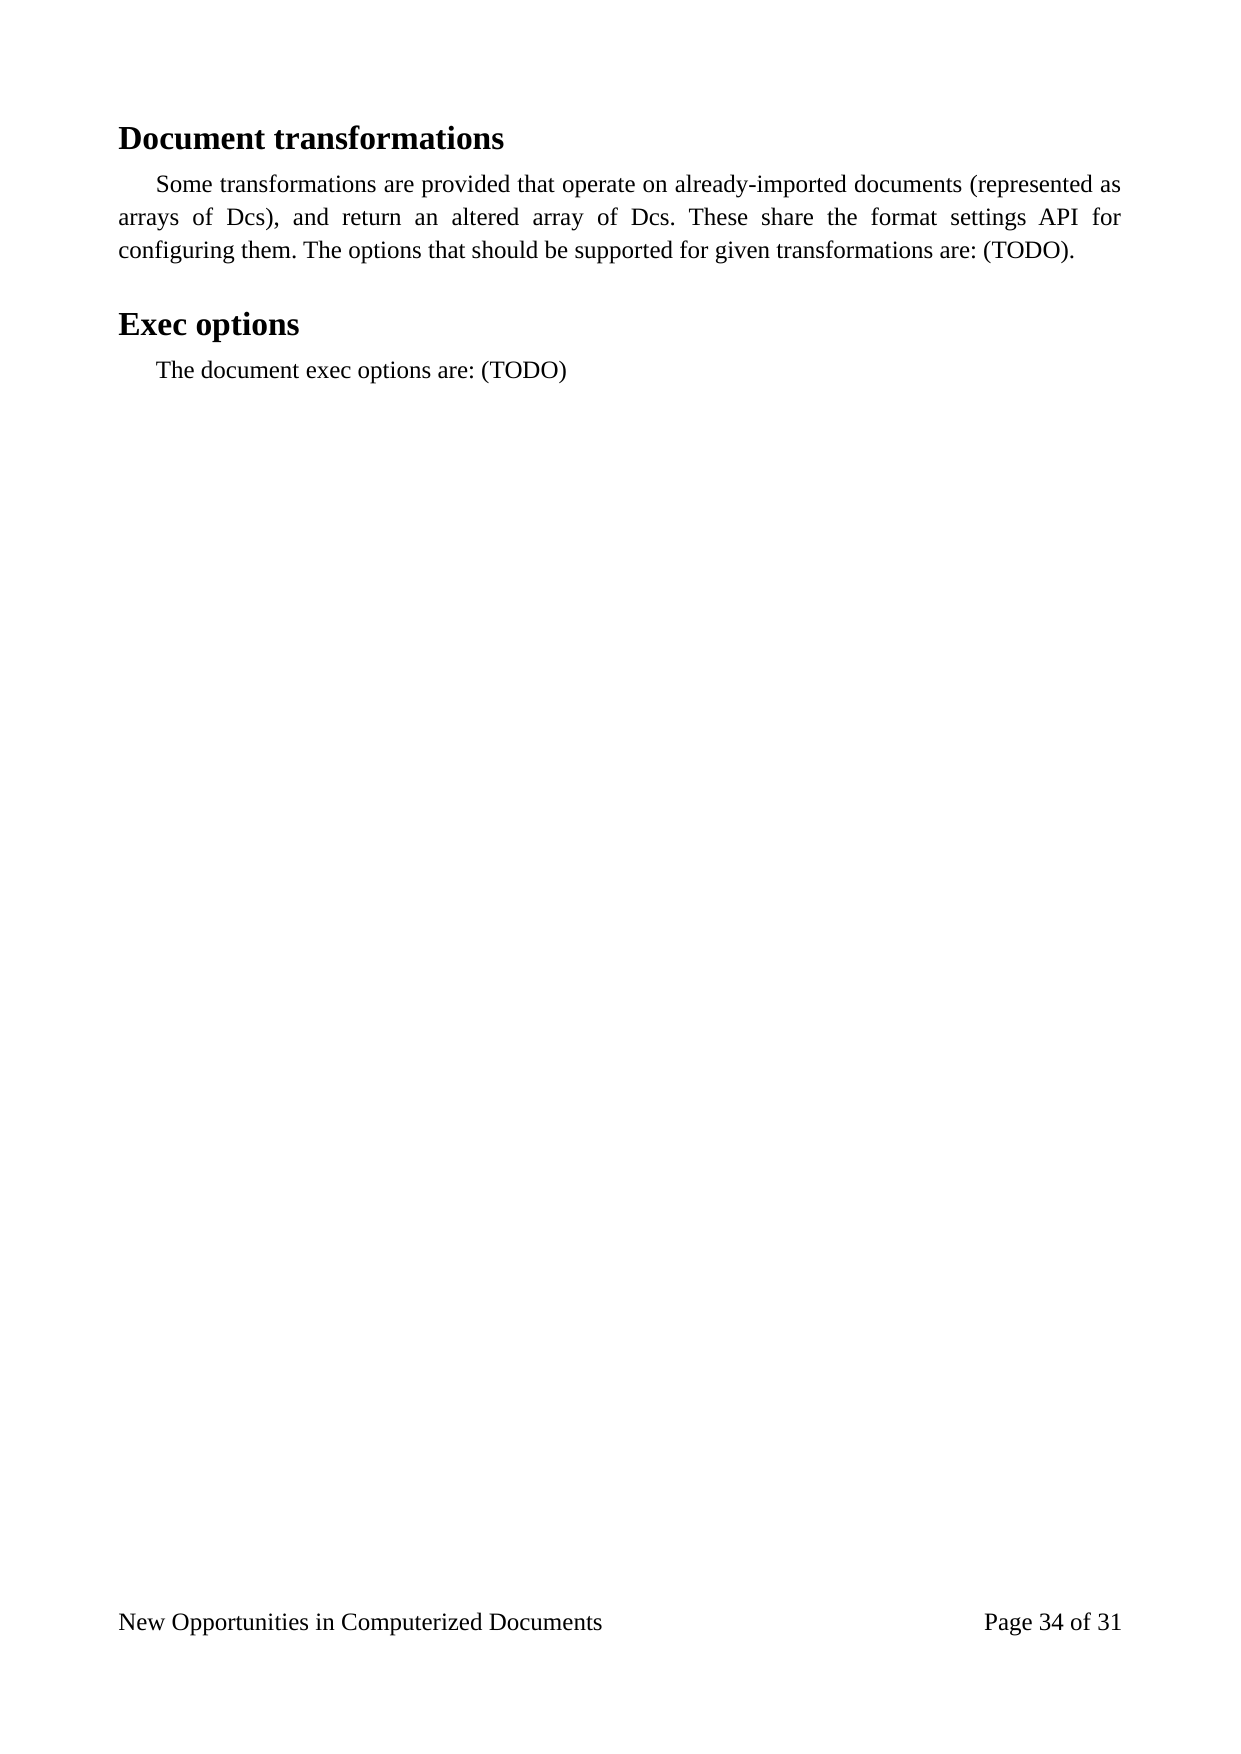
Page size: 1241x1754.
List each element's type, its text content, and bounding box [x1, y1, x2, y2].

subtitle Document transformations [118, 118, 1122, 157]
text Some transformations are provided that operate on already-imported documents (represented as arrays of Dcs), and return an altered array of Dcs. These share the format settings API for configuring them. The options that should be supported for given transformations are: (TODO). [118, 169, 1122, 264]
text The document exec options are: (TODO) [118, 355, 1122, 384]
subtitle Exec options [118, 304, 1122, 342]
